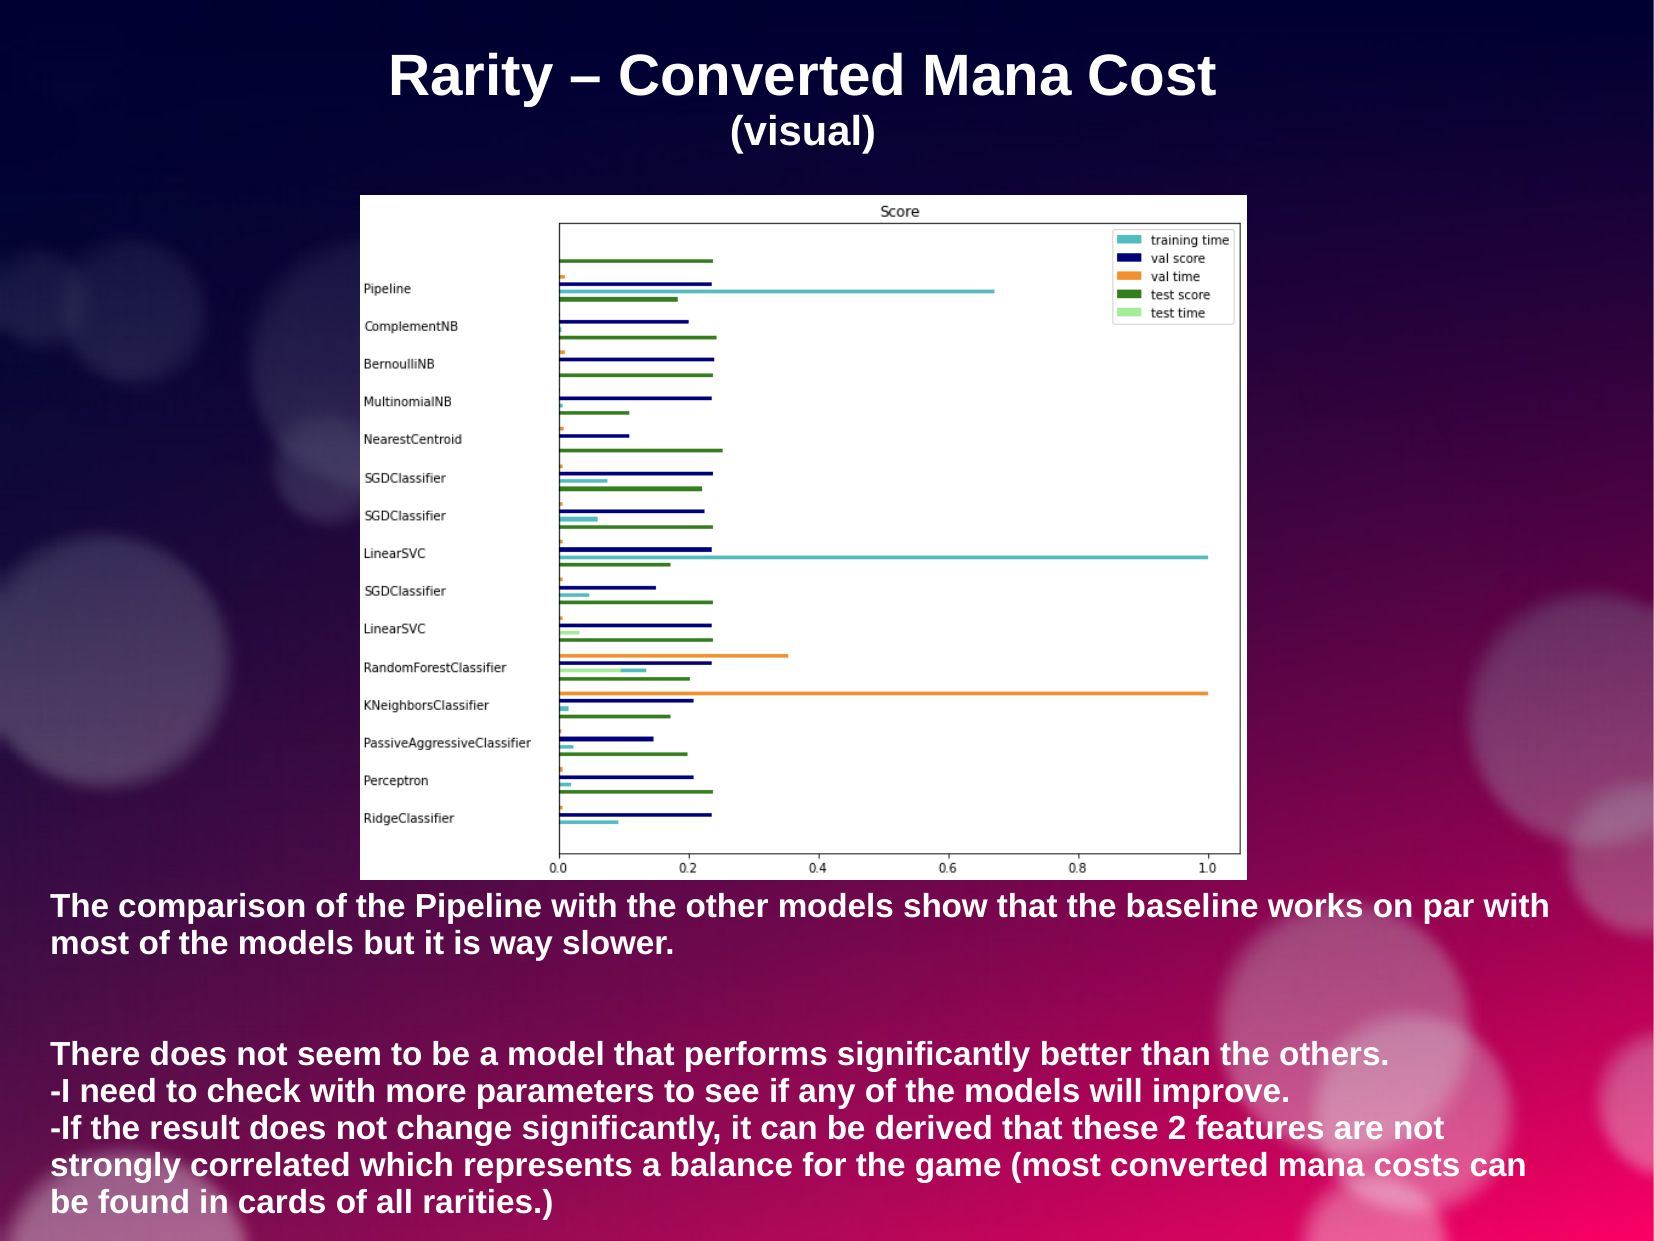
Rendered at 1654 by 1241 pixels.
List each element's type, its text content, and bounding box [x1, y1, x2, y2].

picture [0, 0, 1654, 1241]
text_box The comparison of the Pipeline with the other models show that the baseline works on par with most of the models but it is way slower. There does not seem to be a model that performs significantly better than the others. -I need to check with more parameters to see if any of the models will improve. -If the result does not change significantly, it can be derived that these 2 features are not strongly correlated which represents a balance for the game (most converted mana costs can be found in cards of all rarities.) [35, 879, 1583, 1241]
text_box Rarity – Converted Mana Cost (visual) [342, 35, 1264, 177]
